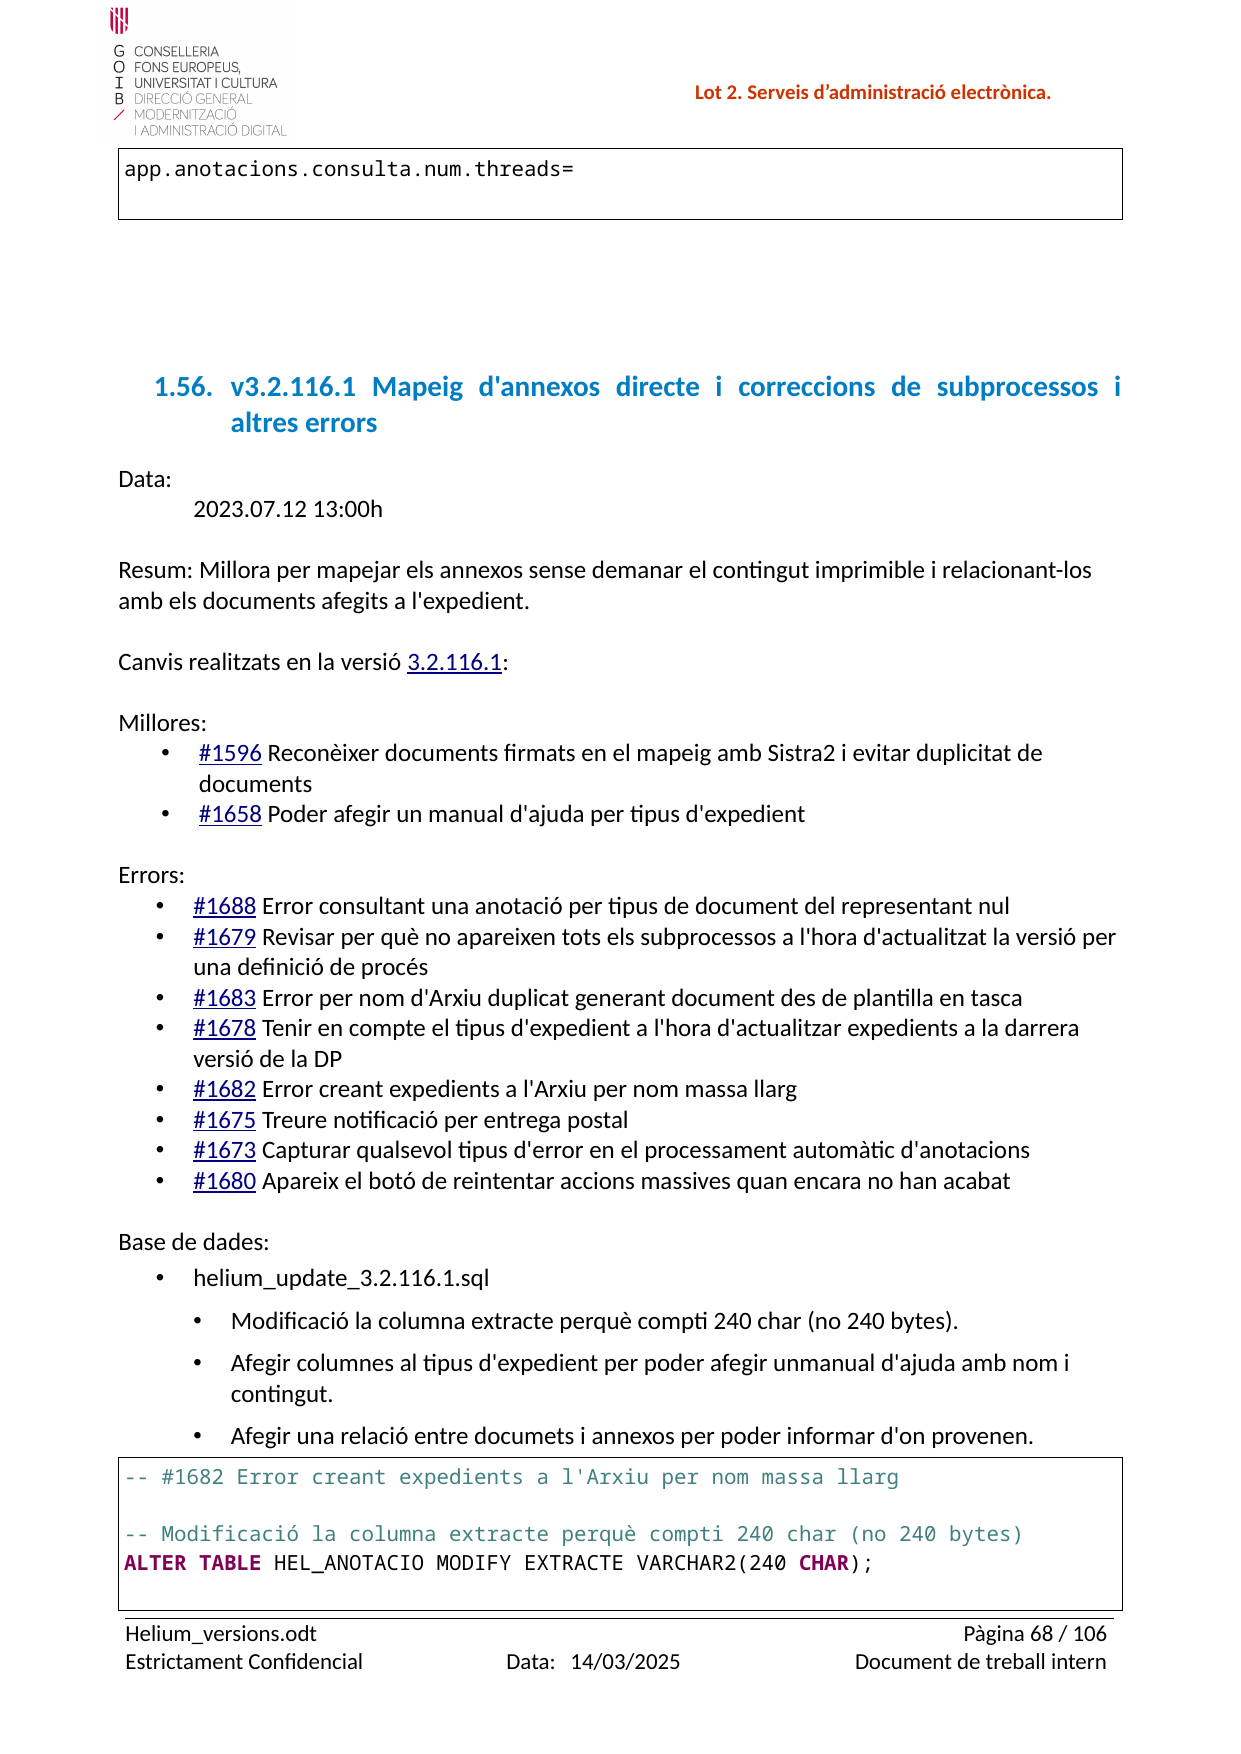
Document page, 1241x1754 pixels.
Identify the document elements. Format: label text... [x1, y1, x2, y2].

list Modificació la columna extracte perquè compti 240 char (no 240 bytes). [193, 1305, 1122, 1335]
list #1679 Revisar per què no apareixen tots els subprocessos a l'hora d'actualitzat la versió per una definició de procés [156, 921, 1122, 982]
table_header -- #1682 Error creant expedients a l'Arxiu per nom massa llarg -- Modificació la columna extracte perquè compti 240 char (no 240 bytes) ALTER TABLE HEL_ANOTACIO MODIFY EXTRACTE VARCHAR2(240 CHAR); [119, 1458, 1122, 1610]
text Canvis realitzats en la versió 3.2.116.1: [118, 646, 1122, 677]
text Resum: Millora per mapejar els annexos sense demanar el contingut imprimible i relacionant-los amb els documents afegits a l'expedient. [118, 554, 1122, 616]
list helium_update_3.2.116.1.sql [156, 1262, 1122, 1293]
list #1680 Apareix el botó de reintentar accions massives quan encara no han acabat [156, 1165, 1122, 1195]
text Errors: [118, 860, 1122, 890]
list #1596 Reconèixer documents firmats en el mapeig amb Sistra2 i evitar duplicitat de documents [161, 738, 1122, 799]
list #1675 Treure notificació per entrega postal [156, 1104, 1122, 1134]
subtitle v3.2.116.1 Mapeig d'annexos directe i correccions de subprocessos i altres errors [153, 368, 1122, 439]
text Base de dades: [118, 1226, 1122, 1256]
text Millores: [118, 707, 1122, 738]
table_header app.anotacions.consulta.num.threads= [119, 149, 1122, 219]
list #1688 Error consultant una anotació per tipus de document del representant nul [156, 890, 1122, 921]
text Data: [118, 463, 1122, 493]
list #1673 Capturar qualsevol tipus d'error en el processament automàtic d'anotacions [156, 1134, 1122, 1165]
picture [100, 0, 297, 144]
list Afegir columnes al tipus d'expedient per poder afegir unmanual d'ajuda amb nom i contingut. [193, 1347, 1122, 1408]
list #1658 Poder afegir un manual d'ajuda per tipus d'expedient [161, 799, 1122, 829]
list #1682 Error creant expedients a l'Arxiu per nom massa llarg [156, 1073, 1122, 1104]
list #1678 Tenir en compte el tipus d'expedient a l'hora d'actualitzar expedients a la darrera versió de la DP [156, 1012, 1122, 1073]
list #1683 Error per nom d'Arxiu duplicat generant document des de plantilla en tasca [156, 982, 1122, 1012]
text 2023.07.12 13:00h [118, 493, 1122, 524]
list Afegir una relació entre documets i annexos per poder informar d'on provenen. [193, 1420, 1122, 1451]
